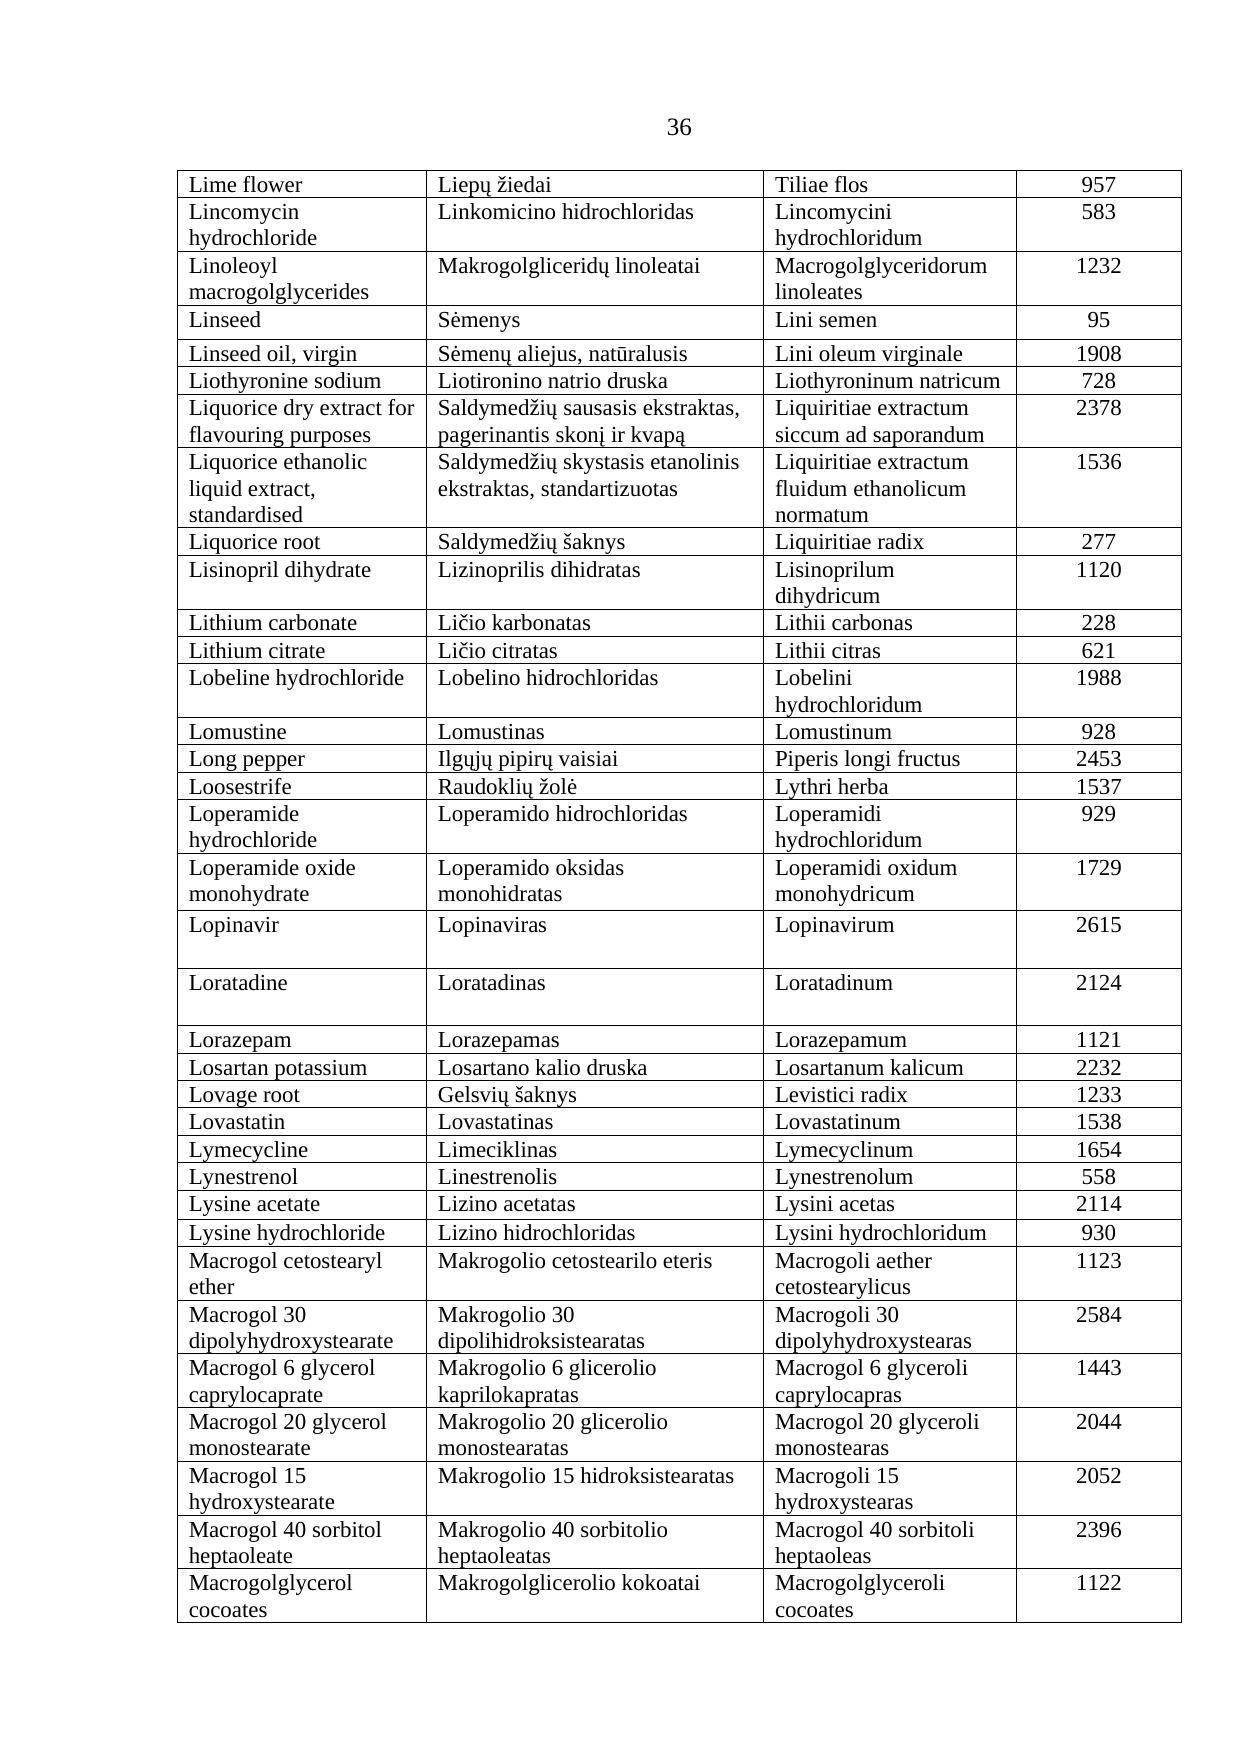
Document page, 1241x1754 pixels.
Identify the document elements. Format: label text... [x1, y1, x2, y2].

table_cell 2052 [1017, 1462, 1181, 1514]
table_cell Lythri herba [764, 773, 1016, 799]
table_cell Gelsvių šaknys [427, 1081, 763, 1107]
table_cell 2453 [1017, 745, 1181, 772]
table_cell Linoleoyl macrogolglycerides [178, 252, 426, 304]
table_cell Lizino hidrochloridas [427, 1220, 763, 1246]
table_cell Makrogolio 30 dipolihidroksistearatas [427, 1301, 763, 1353]
table_cell Macrogol 20 glycerol monostearate [178, 1408, 426, 1461]
table_cell Macrogol 6 glyceroli caprylocapras [764, 1354, 1016, 1407]
table_cell Saldymedžių sausasis ekstraktas, pagerinantis skonį ir kvapą [427, 395, 763, 447]
table_cell 2615 [1017, 911, 1181, 968]
table_cell Lime flower [178, 171, 426, 197]
table_cell Lithium carbonate [178, 610, 426, 636]
table_cell 2232 [1017, 1054, 1181, 1080]
table_cell 2114 [1017, 1191, 1181, 1218]
table_cell 1122 [1017, 1569, 1181, 1622]
table_cell Loperamido hidrochloridas [427, 800, 763, 853]
table_cell Macrogol 15 hydroxystearate [178, 1462, 426, 1514]
table_cell Lovastatinum [764, 1108, 1016, 1135]
table_cell Limeciklinas [427, 1136, 763, 1162]
table_cell Macrogol 20 glyceroli monostearas [764, 1408, 1016, 1461]
table_cell Macrogoli 30 dipolyhydroxystearas [764, 1301, 1016, 1353]
table_cell 2584 [1017, 1301, 1181, 1353]
table_cell Lorazepamum [764, 1026, 1016, 1052]
table_cell 928 [1017, 718, 1181, 744]
table_cell Linestrenolis [427, 1163, 763, 1189]
table_cell Macrogolglyceroli cocoates [764, 1569, 1016, 1622]
table_cell Lymecycline [178, 1136, 426, 1162]
table_cell Liquorice dry extract for flavouring purposes [178, 395, 426, 447]
table_cell 1537 [1017, 773, 1181, 799]
table_cell Macrogoli 15 hydroxystearas [764, 1462, 1016, 1514]
table_cell Lobelino hidrochloridas [427, 664, 763, 717]
table_cell Lysini hydrochloridum [764, 1220, 1016, 1246]
table_cell Raudoklių žolė [427, 773, 763, 799]
table_cell Loperamidi hydrochloridum [764, 800, 1016, 853]
table_cell Makrogolio 20 glicerolio monostearatas [427, 1408, 763, 1461]
table_cell Ličio citratas [427, 637, 763, 663]
table_cell Lisinoprilum dihydricum [764, 556, 1016, 608]
table_cell Macrogolglyceridorum linoleates [764, 252, 1016, 304]
table_cell Macrogol 30 dipolyhydroxystearate [178, 1301, 426, 1353]
table_cell Lovastatin [178, 1108, 426, 1135]
table_cell 1538 [1017, 1108, 1181, 1135]
table_cell Saldymedžių šaknys [427, 528, 763, 555]
table_cell Lizinoprilis dihidratas [427, 556, 763, 608]
table_cell Loperamide hydrochloride [178, 800, 426, 853]
table_cell Liothyronine sodium [178, 367, 426, 393]
table_cell Lincomycin hydrochloride [178, 198, 426, 251]
table_cell Lopinaviras [427, 911, 763, 968]
table_cell Levistici radix [764, 1081, 1016, 1107]
table_cell 1232 [1017, 252, 1181, 304]
table_cell 1729 [1017, 854, 1181, 910]
table_cell Liotironino natrio druska [427, 367, 763, 393]
table_cell Losartano kalio druska [427, 1054, 763, 1080]
table_cell Linseed [178, 306, 426, 339]
table_cell Macrogol 40 sorbitol heptaoleate [178, 1516, 426, 1568]
table_cell Lynestrenol [178, 1163, 426, 1189]
table_cell Saldymedžių skystasis etanolinis ekstraktas, standartizuotas [427, 448, 763, 527]
table_cell 930 [1017, 1220, 1181, 1246]
table_cell Makrogolgliceridų linoleatai [427, 252, 763, 304]
table_cell Lincomycini hydrochloridum [764, 198, 1016, 251]
table_cell 277 [1017, 528, 1181, 555]
table_cell Loperamido oksidas monohidratas [427, 854, 763, 910]
table_cell Loperamide oxide monohydrate [178, 854, 426, 910]
table_cell Linseed oil, virgin [178, 340, 426, 366]
table_cell Loosestrife [178, 773, 426, 799]
table_cell Liquorice ethanolic liquid extract, standardised [178, 448, 426, 527]
table_cell Lini oleum virginale [764, 340, 1016, 366]
table_cell Macrogol 6 glycerol caprylocaprate [178, 1354, 426, 1407]
table_cell Makrogolio 6 glicerolio kaprilokapratas [427, 1354, 763, 1407]
table_cell Macrogol cetostearyl ether [178, 1247, 426, 1299]
table_cell Loperamidi oxidum monohydricum [764, 854, 1016, 910]
table_cell Ilgųjų pipirų vaisiai [427, 745, 763, 772]
table_cell Loratadine [178, 969, 426, 1025]
table_cell Makrogolio 40 sorbitolio heptaoleatas [427, 1516, 763, 1568]
table_cell 1121 [1017, 1026, 1181, 1052]
table_cell 2124 [1017, 969, 1181, 1025]
table_cell Makrogolio 15 hidroksistearatas [427, 1462, 763, 1514]
table_cell Lovage root [178, 1081, 426, 1107]
table_cell Sėmenys [427, 306, 763, 339]
table_cell Lomustinas [427, 718, 763, 744]
table_cell Liquiritiae radix [764, 528, 1016, 555]
table_cell Macrogolglycerol cocoates [178, 1569, 426, 1622]
table_cell Makrogolio cetostearilo eteris [427, 1247, 763, 1299]
table_cell Liothyroninum natricum [764, 367, 1016, 393]
table_cell Tiliae flos [764, 171, 1016, 197]
table_cell Lomustine [178, 718, 426, 744]
table_cell Lysine acetate [178, 1191, 426, 1218]
table_cell Loratadinum [764, 969, 1016, 1025]
table_cell 1654 [1017, 1136, 1181, 1162]
table_cell Lysine hydrochloride [178, 1220, 426, 1246]
table_cell Linkomicino hidrochloridas [427, 198, 763, 251]
table_cell 558 [1017, 1163, 1181, 1189]
table_cell 2378 [1017, 395, 1181, 447]
table_cell Makrogolglicerolio kokoatai [427, 1569, 763, 1622]
table_cell 2044 [1017, 1408, 1181, 1461]
table_cell Liepų žiedai [427, 171, 763, 197]
table_cell Lynestrenolum [764, 1163, 1016, 1189]
table_cell 228 [1017, 610, 1181, 636]
table_cell Loratadinas [427, 969, 763, 1025]
table_cell Ličio karbonatas [427, 610, 763, 636]
table_cell Lopinavirum [764, 911, 1016, 968]
table_cell 95 [1017, 306, 1181, 339]
table_cell 1536 [1017, 448, 1181, 527]
table_cell Lithium citrate [178, 637, 426, 663]
table_cell 728 [1017, 367, 1181, 393]
table_cell 929 [1017, 800, 1181, 853]
table_cell Lini semen [764, 306, 1016, 339]
table_cell Liquiritiae extractum fluidum ethanolicum normatum [764, 448, 1016, 527]
table_cell Macrogoli aether cetostearylicus [764, 1247, 1016, 1299]
table_cell Lorazepam [178, 1026, 426, 1052]
table_cell Lysini acetas [764, 1191, 1016, 1218]
table_cell 1908 [1017, 340, 1181, 366]
table_cell Losartan potassium [178, 1054, 426, 1080]
table_cell Liquiritiae extractum siccum ad saporandum [764, 395, 1016, 447]
table_cell Macrogol 40 sorbitoli heptaoleas [764, 1516, 1016, 1568]
table_cell 1233 [1017, 1081, 1181, 1107]
table_cell Lisinopril dihydrate [178, 556, 426, 608]
table_cell 2396 [1017, 1516, 1181, 1568]
table_cell Lomustinum [764, 718, 1016, 744]
table_cell 1123 [1017, 1247, 1181, 1299]
table_cell Lobelini hydrochloridum [764, 664, 1016, 717]
table_cell 583 [1017, 198, 1181, 251]
table_cell Lithii carbonas [764, 610, 1016, 636]
table_cell Lizino acetatas [427, 1191, 763, 1218]
table_cell 1120 [1017, 556, 1181, 608]
table_cell Lithii citras [764, 637, 1016, 663]
table_cell Lovastatinas [427, 1108, 763, 1135]
table_cell Losartanum kalicum [764, 1054, 1016, 1080]
table_cell Lobeline hydrochloride [178, 664, 426, 717]
table_cell Sėmenų aliejus, natūralusis [427, 340, 763, 366]
table_cell Long pepper [178, 745, 426, 772]
table_cell 957 [1017, 171, 1181, 197]
table_cell Lymecyclinum [764, 1136, 1016, 1162]
table_cell 1988 [1017, 664, 1181, 717]
table_cell 1443 [1017, 1354, 1181, 1407]
table_cell Piperis longi fructus [764, 745, 1016, 772]
table_cell Lopinavir [178, 911, 426, 968]
table_cell 621 [1017, 637, 1181, 663]
table_cell Liquorice root [178, 528, 426, 555]
table_cell Lorazepamas [427, 1026, 763, 1052]
